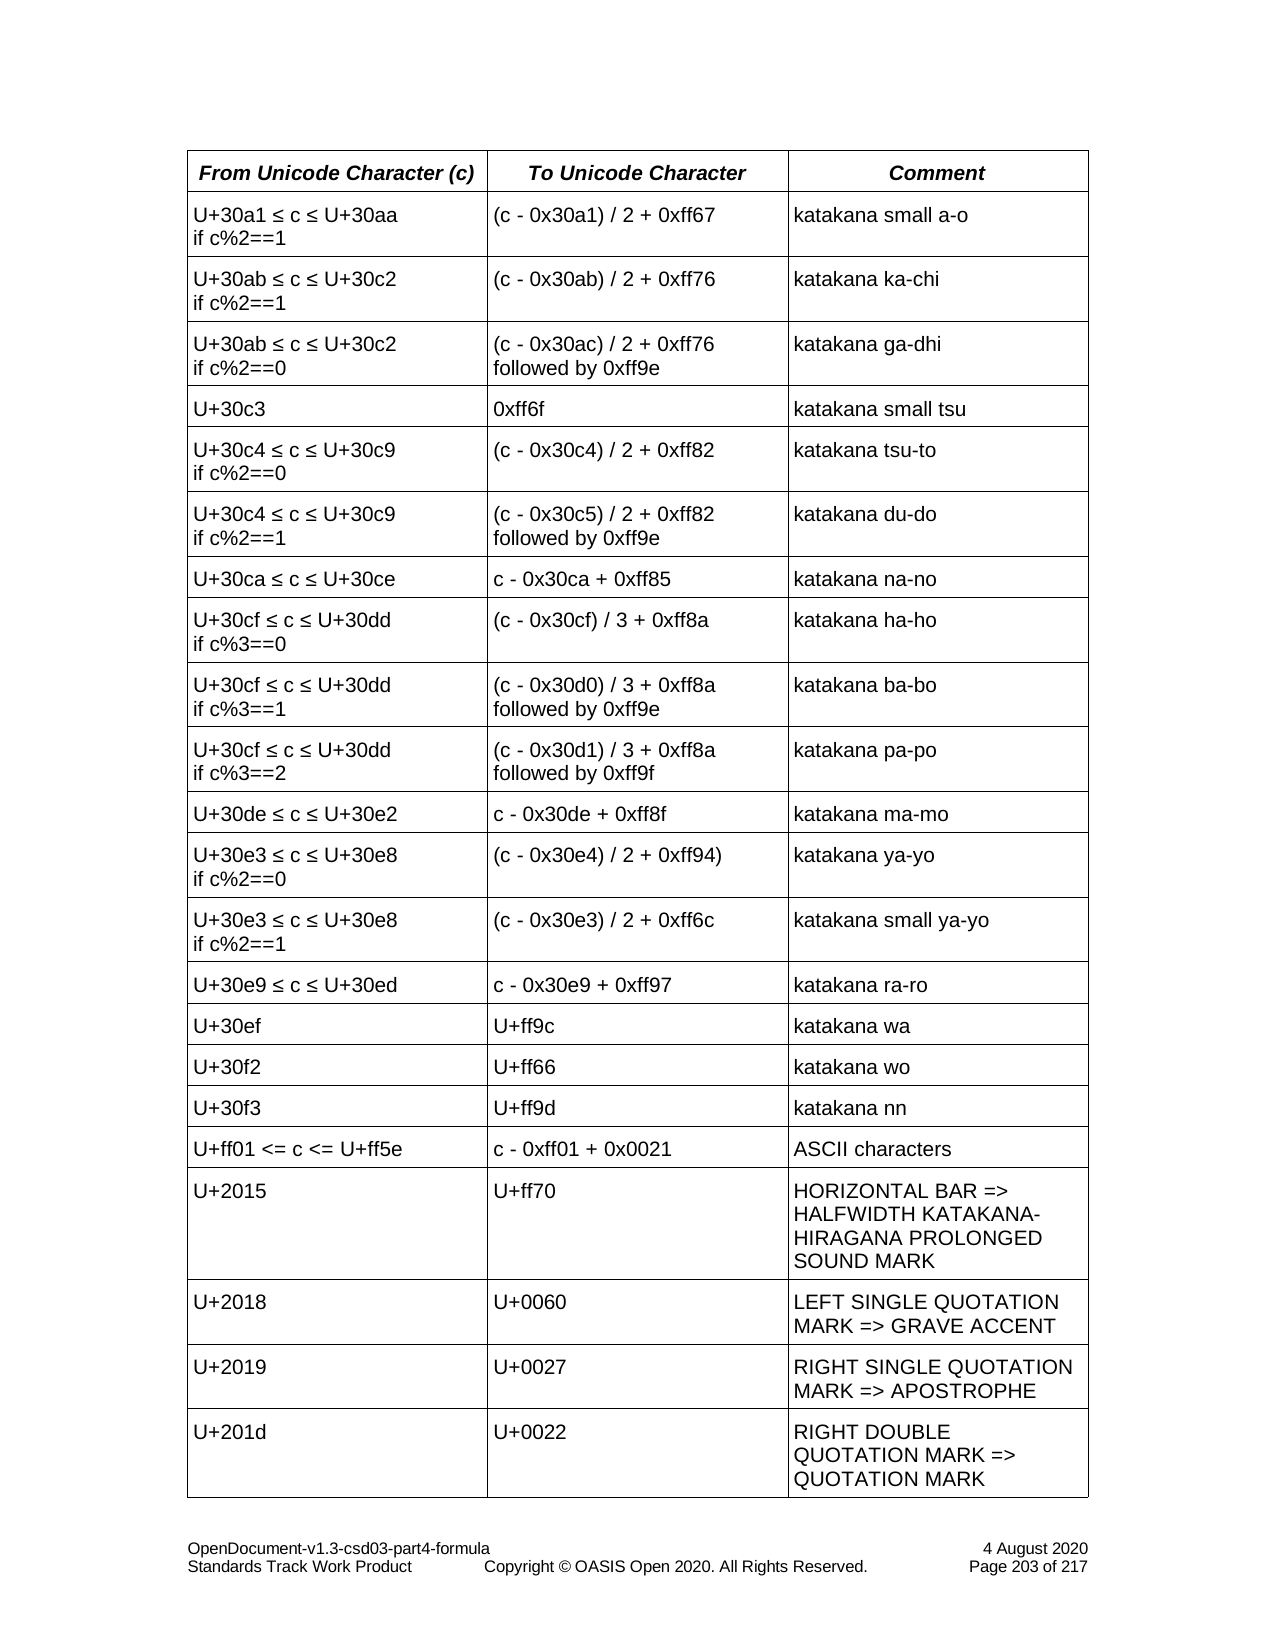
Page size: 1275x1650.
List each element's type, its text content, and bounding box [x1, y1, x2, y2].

table_cell katakana pa-po [789, 727, 1088, 791]
table_cell katakana ba-bo [789, 663, 1088, 726]
table_cell (c - 0x30a1) / 2 + 0xff67 [488, 192, 788, 256]
table_cell katakana ya-yo [789, 833, 1088, 897]
table_cell HORIZONTAL BAR => HALFWIDTH KATAKANA-HIRAGANA PROLONGED SOUND MARK [789, 1168, 1088, 1279]
table_cell (c - 0x30d0) / 3 + 0xff8a followed by 0xff9e [488, 663, 788, 726]
table_cell c - 0xff01 + 0x0021 [488, 1127, 788, 1167]
table_cell katakana wo [789, 1045, 1088, 1085]
table_cell U+30f2 [188, 1045, 487, 1085]
table_cell U+2015 [188, 1168, 487, 1279]
table_cell katakana small a-o [789, 192, 1088, 256]
table_cell U+30e3 ≤ c ≤ U+30e8 if c%2==0 [188, 833, 487, 897]
table_cell RIGHT SINGLE QUOTATION MARK => APOSTROPHE [789, 1345, 1088, 1408]
table_cell 0xff6f [488, 386, 788, 426]
table_cell katakana na-no [789, 557, 1088, 597]
table_cell katakana tsu-to [789, 427, 1088, 491]
table_cell U+ff01 <= c <= U+ff5e [188, 1127, 487, 1167]
table_cell RIGHT DOUBLE QUOTATION MARK => QUOTATION MARK [789, 1409, 1088, 1497]
table_cell U+30e9 ≤ c ≤ U+30ed [188, 962, 487, 1003]
table_cell U+30cf ≤ c ≤ U+30dd if c%3==0 [188, 598, 487, 662]
table_cell katakana wa [789, 1004, 1088, 1044]
table_cell (c - 0x30ab) / 2 + 0xff76 [488, 257, 788, 321]
table_cell U+30cf ≤ c ≤ U+30dd if c%3==2 [188, 727, 487, 791]
table_cell katakana du-do [789, 492, 1088, 556]
table_cell katakana small ya-yo [789, 898, 1088, 961]
table_cell U+ff9d [488, 1086, 788, 1126]
table_cell U+30ef [188, 1004, 487, 1044]
table_cell U+ff70 [488, 1168, 788, 1279]
table_cell U+30c3 [188, 386, 487, 426]
table_cell (c - 0x30e3) / 2 + 0xff6c [488, 898, 788, 961]
table_cell (c - 0x30cf) / 3 + 0xff8a [488, 598, 788, 662]
table_cell U+30f3 [188, 1086, 487, 1126]
table_header Comment [789, 151, 1088, 191]
table_cell U+201d [188, 1409, 487, 1497]
table_cell U+0027 [488, 1345, 788, 1408]
table_cell U+30c4 ≤ c ≤ U+30c9 if c%2==1 [188, 492, 487, 556]
table_header From Unicode Character (c) [188, 151, 487, 191]
table_cell c - 0x30de + 0xff8f [488, 792, 788, 832]
table_cell (c - 0x30c4) / 2 + 0xff82 [488, 427, 788, 491]
table_cell U+2019 [188, 1345, 487, 1408]
table_cell U+30cf ≤ c ≤ U+30dd if c%3==1 [188, 663, 487, 726]
table_cell (c - 0x30ac) / 2 + 0xff76 followed by 0xff9e [488, 322, 788, 385]
table_cell U+0022 [488, 1409, 788, 1497]
table_cell katakana ra-ro [789, 962, 1088, 1003]
table_cell (c - 0x30e4) / 2 + 0xff94) [488, 833, 788, 897]
table_cell U+30ca ≤ c ≤ U+30ce [188, 557, 487, 597]
table_cell (c - 0x30c5) / 2 + 0xff82 followed by 0xff9e [488, 492, 788, 556]
table_cell c - 0x30e9 + 0xff97 [488, 962, 788, 1003]
table_cell c - 0x30ca + 0xff85 [488, 557, 788, 597]
table_cell U+30a1 ≤ c ≤ U+30aa if c%2==1 [188, 192, 487, 256]
table_cell LEFT SINGLE QUOTATION MARK => GRAVE ACCENT [789, 1280, 1088, 1344]
table_cell U+30ab ≤ c ≤ U+30c2 if c%2==1 [188, 257, 487, 321]
table_cell U+30c4 ≤ c ≤ U+30c9 if c%2==0 [188, 427, 487, 491]
table_cell U+ff9c [488, 1004, 788, 1044]
table_cell U+0060 [488, 1280, 788, 1344]
table_cell U+30ab ≤ c ≤ U+30c2 if c%2==0 [188, 322, 487, 385]
table_cell U+2018 [188, 1280, 487, 1344]
table_cell katakana ma-mo [789, 792, 1088, 832]
table_header To Unicode Character [488, 151, 788, 191]
table_cell katakana ha-ho [789, 598, 1088, 662]
table_cell ASCII characters [789, 1127, 1088, 1167]
table_cell katakana ka-chi [789, 257, 1088, 321]
table_cell U+ff66 [488, 1045, 788, 1085]
table_cell katakana small tsu [789, 386, 1088, 426]
table_cell U+30e3 ≤ c ≤ U+30e8 if c%2==1 [188, 898, 487, 961]
table_cell katakana nn [789, 1086, 1088, 1126]
table_cell katakana ga-dhi [789, 322, 1088, 385]
table_cell U+30de ≤ c ≤ U+30e2 [188, 792, 487, 832]
table_cell (c - 0x30d1) / 3 + 0xff8a followed by 0xff9f [488, 727, 788, 791]
